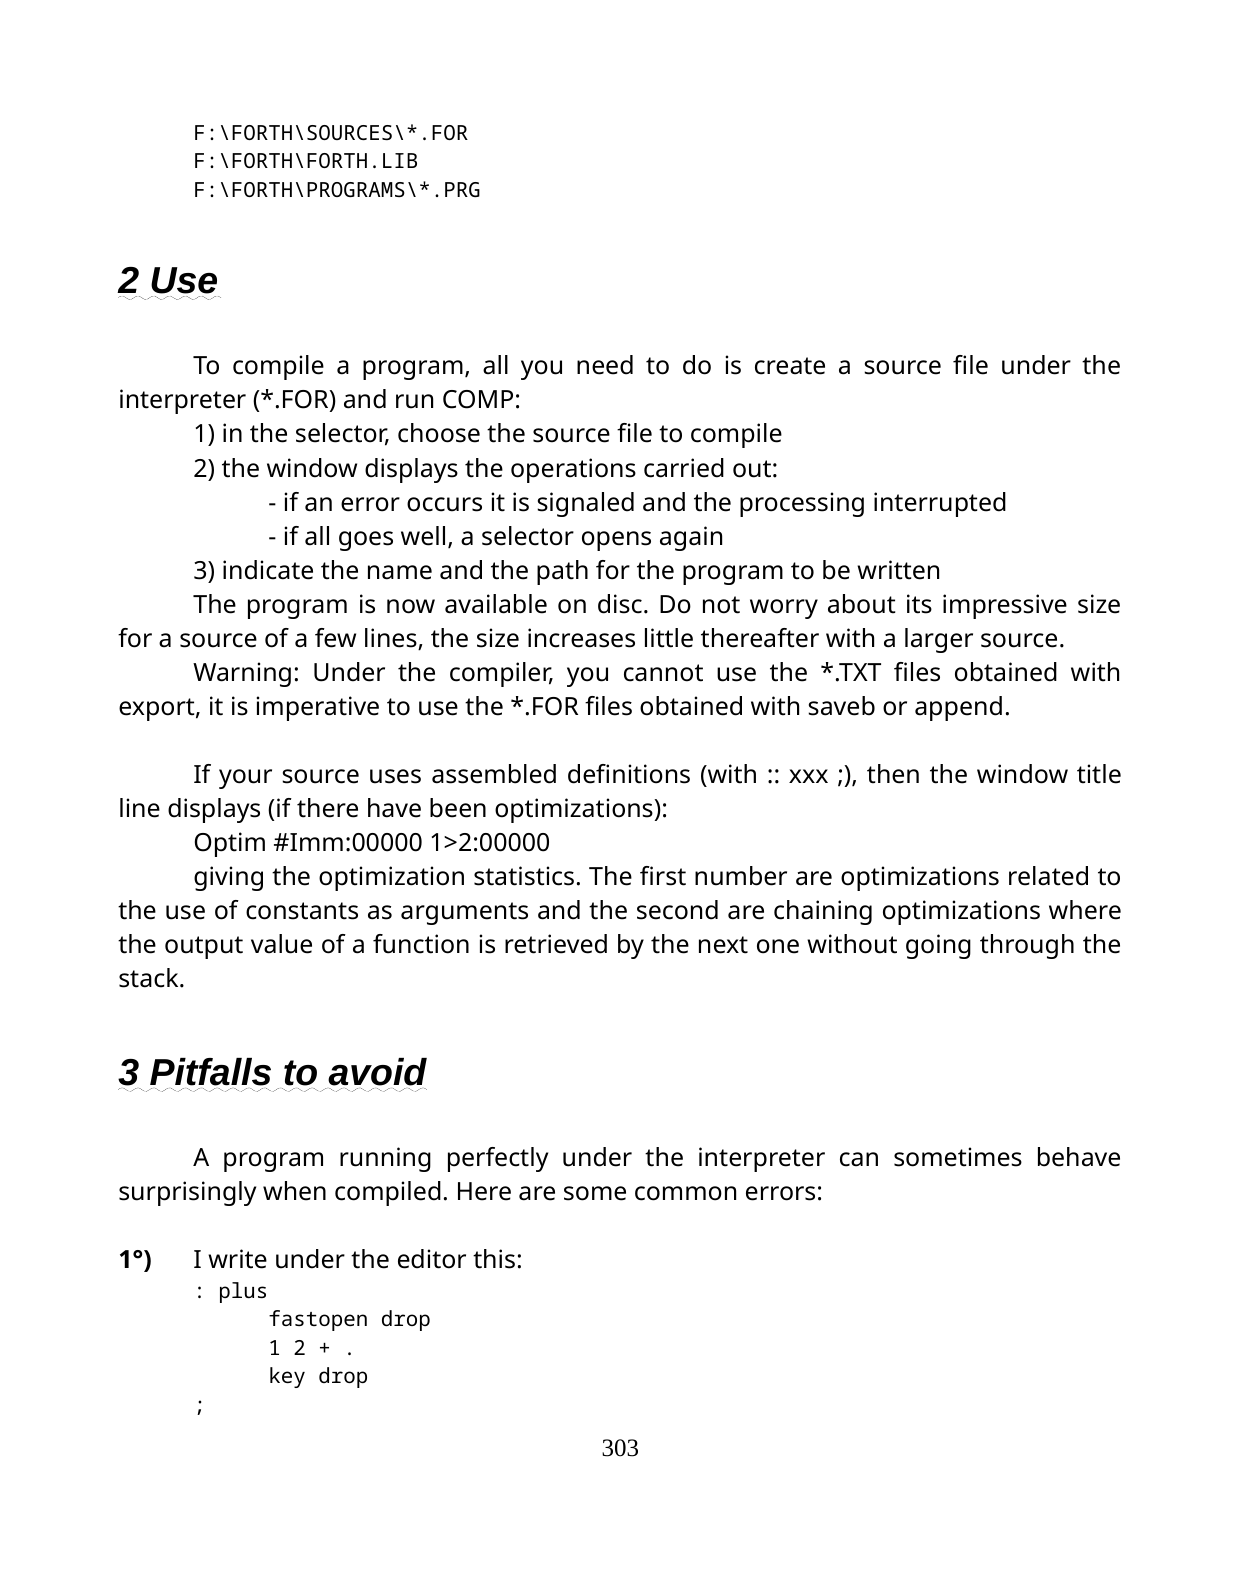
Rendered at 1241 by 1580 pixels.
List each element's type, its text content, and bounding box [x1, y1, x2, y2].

subtitle 3 Pitfalls to avoid [118, 1050, 1122, 1093]
text 3) indicate the name and the path for the program to be written [118, 552, 1123, 586]
text key drop [118, 1361, 1123, 1390]
text If your source uses assembled definitions (with :: xxx ;), then the window title line displays (if there have been optimizations): [118, 757, 1123, 825]
text To compile a program, all you need to do is create a source file under the interpreter (*.FOR) and run COMP: [118, 348, 1123, 416]
text 1°) I write under the editor this: [118, 1242, 1123, 1276]
text Optim #Imm:00000 1>2:00000 [118, 825, 1123, 859]
text F:\FORTH\FORTH.LIB [118, 147, 1123, 175]
text F:\FORTH\PROGRAMS\*.PRG [118, 175, 1123, 203]
text ; [118, 1390, 1123, 1418]
text - if all goes well, a selector opens again [118, 518, 1123, 552]
text The program is now available on disc. Do not worry about its impressive size for a source of a few lines, the size increases little thereafter with a larger source. [118, 586, 1123, 654]
text A program running perfectly under the interpreter can sometimes behave surprisingly when compiled. Here are some common errors: [118, 1140, 1123, 1208]
text 1) in the selector, choose the source file to compile [118, 416, 1123, 450]
text : plus [118, 1276, 1123, 1304]
text fastopen drop [118, 1304, 1123, 1333]
text 2) the window displays the operations carried out: [118, 450, 1123, 484]
subtitle 2 Use [118, 258, 1122, 301]
text - if an error occurs it is signaled and the processing interrupted [118, 484, 1123, 518]
text giving the optimization statistics. The first number are optimizations related to the use of constants as arguments and the second are chaining optimizations where the output value of a function is retrieved by the next one without going through the stack. [118, 859, 1123, 995]
text Warning: Under the compiler, you cannot use the *.TXT files obtained with export, it is imperative to use the *.FOR files obtained with saveb or append. [118, 654, 1123, 723]
text 1 2 + . [118, 1333, 1123, 1361]
text F:\FORTH\SOURCES\*.FOR [118, 118, 1123, 147]
